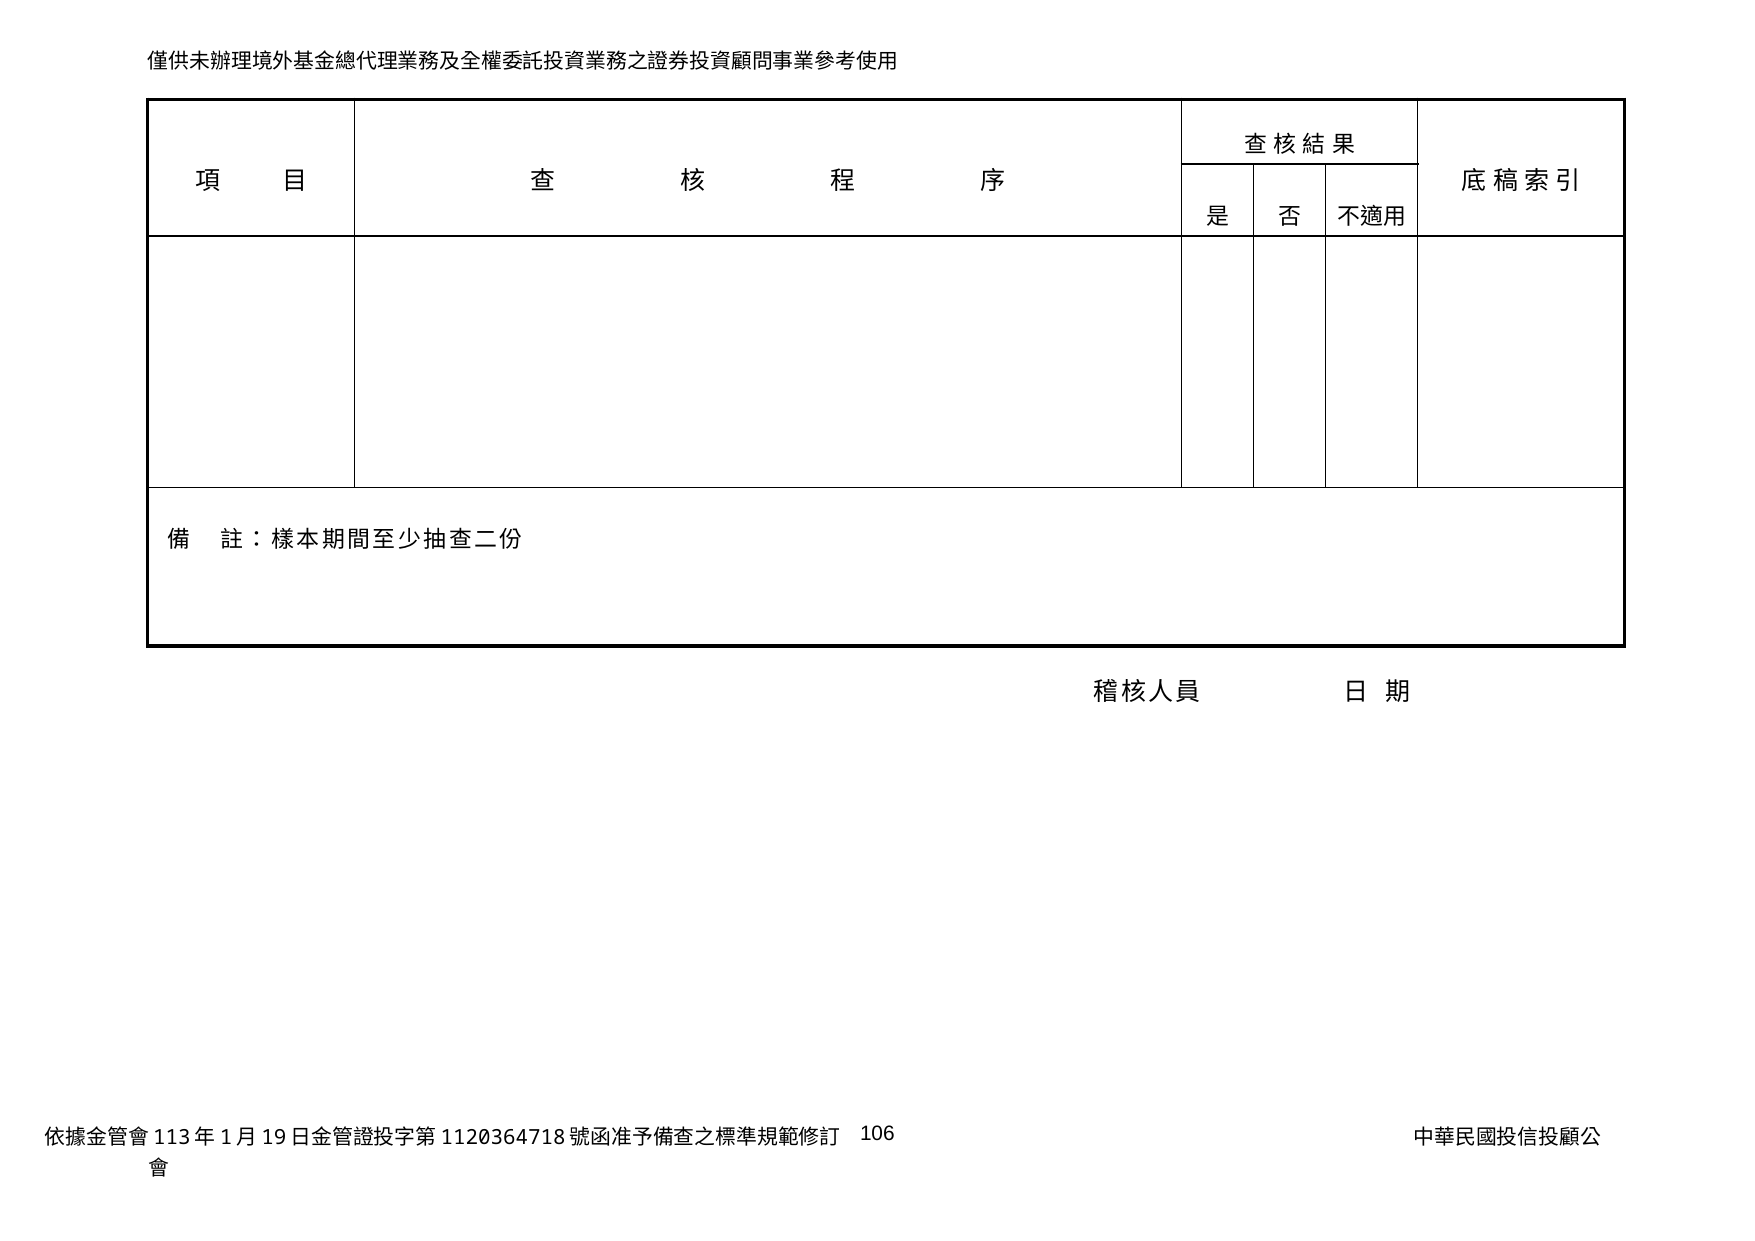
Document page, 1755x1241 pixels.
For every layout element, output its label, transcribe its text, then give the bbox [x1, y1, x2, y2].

table_header 查 核 程 序 [355, 101, 1181, 235]
text 稽核人員 日 期 [848, 648, 1606, 710]
table_cell [1254, 237, 1325, 487]
table_cell [1418, 237, 1623, 487]
table_cell [1182, 237, 1253, 487]
table_header 查核結果 [1182, 101, 1417, 163]
table_cell [1326, 237, 1417, 487]
table_cell 備 註：樣本期間至少抽查二份 [149, 488, 1623, 644]
table_header 底稿索引 [1418, 101, 1623, 235]
table_cell [355, 237, 1181, 487]
table_header 項 目 [149, 101, 354, 235]
table_cell 否 [1254, 165, 1325, 235]
table_cell 是 [1182, 165, 1253, 235]
table_cell [149, 237, 354, 487]
table_cell 不適用 [1326, 165, 1417, 235]
